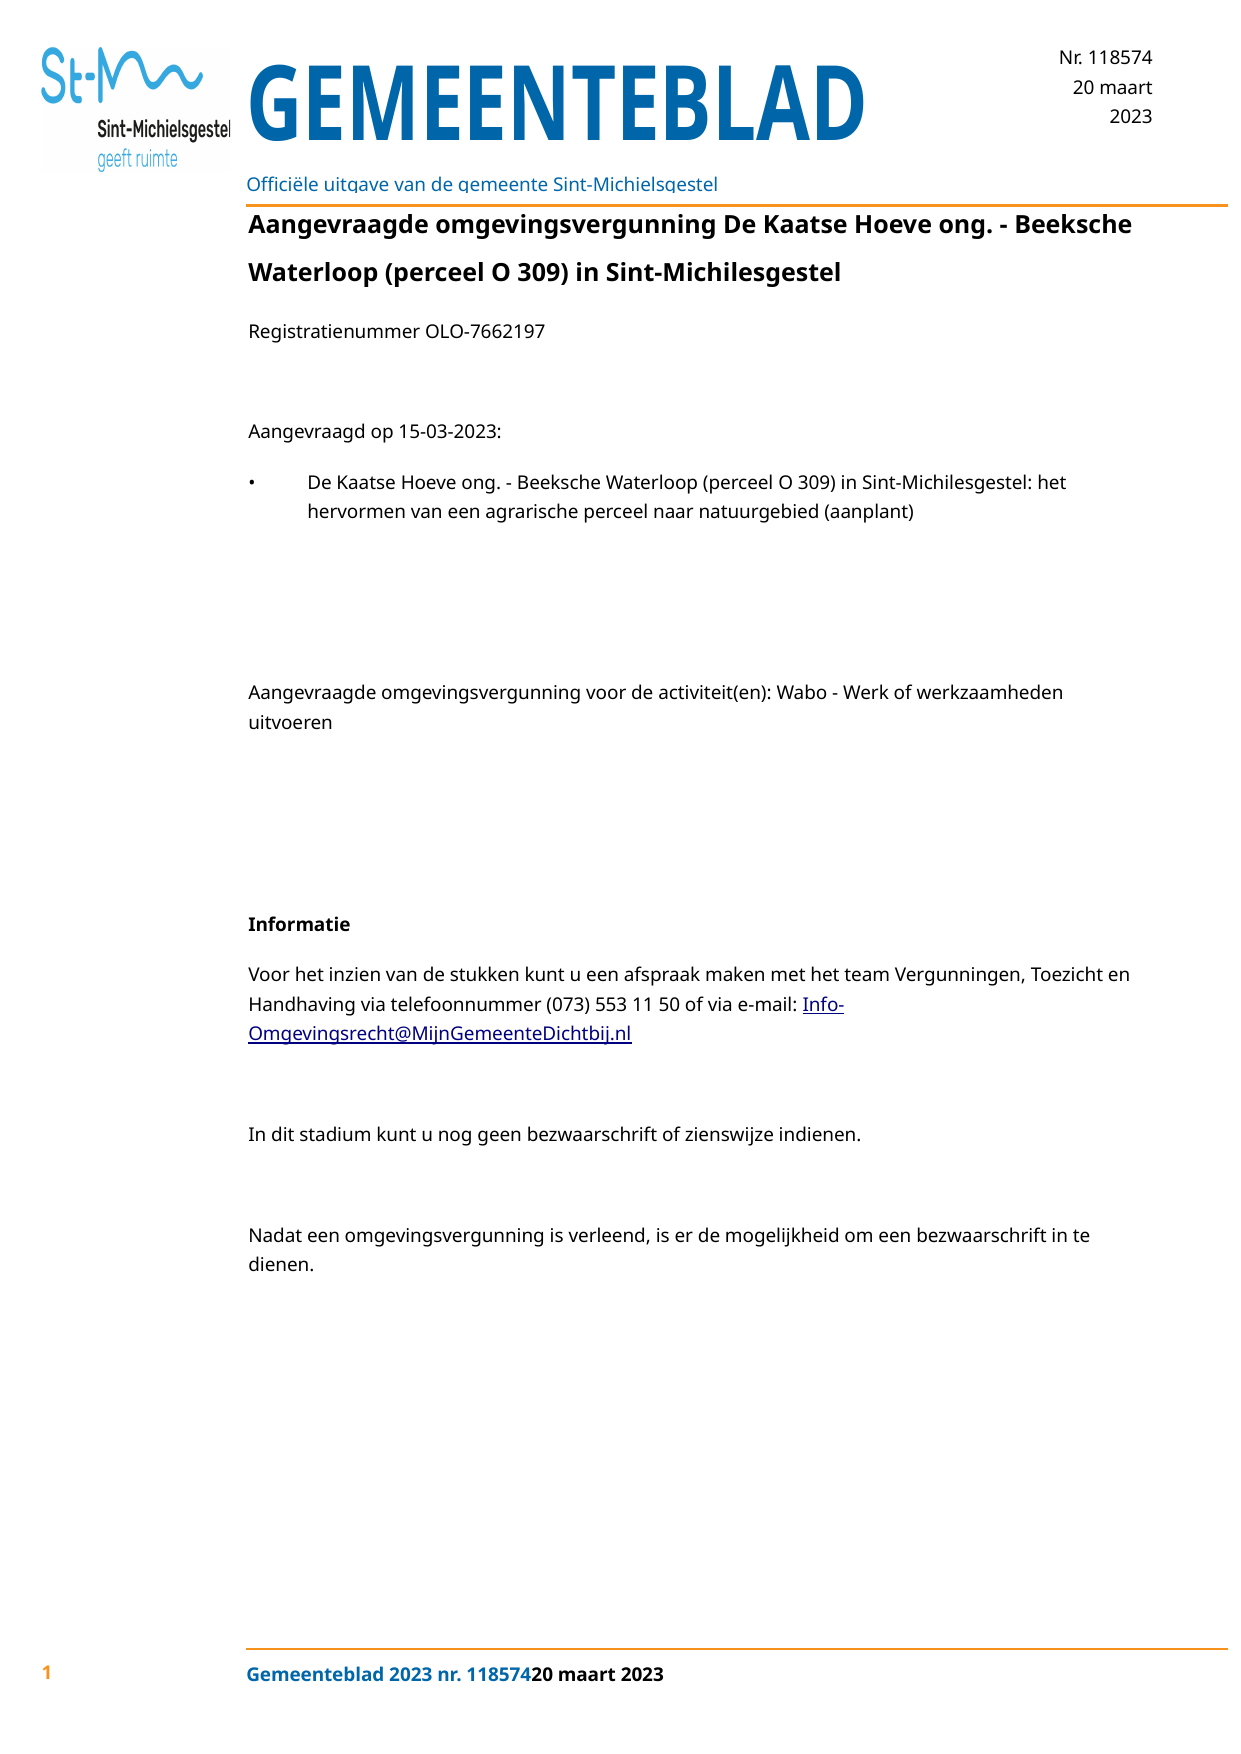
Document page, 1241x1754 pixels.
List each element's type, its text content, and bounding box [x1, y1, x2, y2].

text Registratienummer OLO-7662197 [248, 318, 1152, 344]
text Aangevraagde omgevingsvergunning voor de activiteit(en): Wabo - Werk of werkzaamheden uitvoeren [248, 679, 1152, 735]
text Voor het inzien van de stukken kunt u een afspraak maken met het team Vergunningen, Toezicht en Handhaving via telefoonnummer (073) 553 11 50 of via e-mail: Info-Omgevingsrecht@MijnGemeenteDichtbij.nl [248, 961, 1152, 1046]
text Informatie [248, 911, 1152, 937]
text Nadat een omgevingsvergunning is verleend, is er de mogelijkheid om een bezwaarschrift in te dienen. [248, 1222, 1152, 1277]
text In dit stadium kunt u nog geen bezwaarschrift of zienswijze indienen. [248, 1121, 1152, 1147]
picture [41, 47, 231, 172]
text Aangevraagd op 15-03-2023: [248, 419, 1152, 444]
list De Kaatse Hoeve ong. - Beeksche Waterloop (perceel O 309) in Sint-Michilesgestel: het hervormen van een agrarische perceel naar natuurgebied (aanplant) [248, 469, 1152, 524]
text Aangevraagde omgevingsvergunning De Kaatse Hoeve ong. - Beeksche Waterloop (perceel O 309) in Sint-Michilesgestel [248, 207, 1152, 288]
